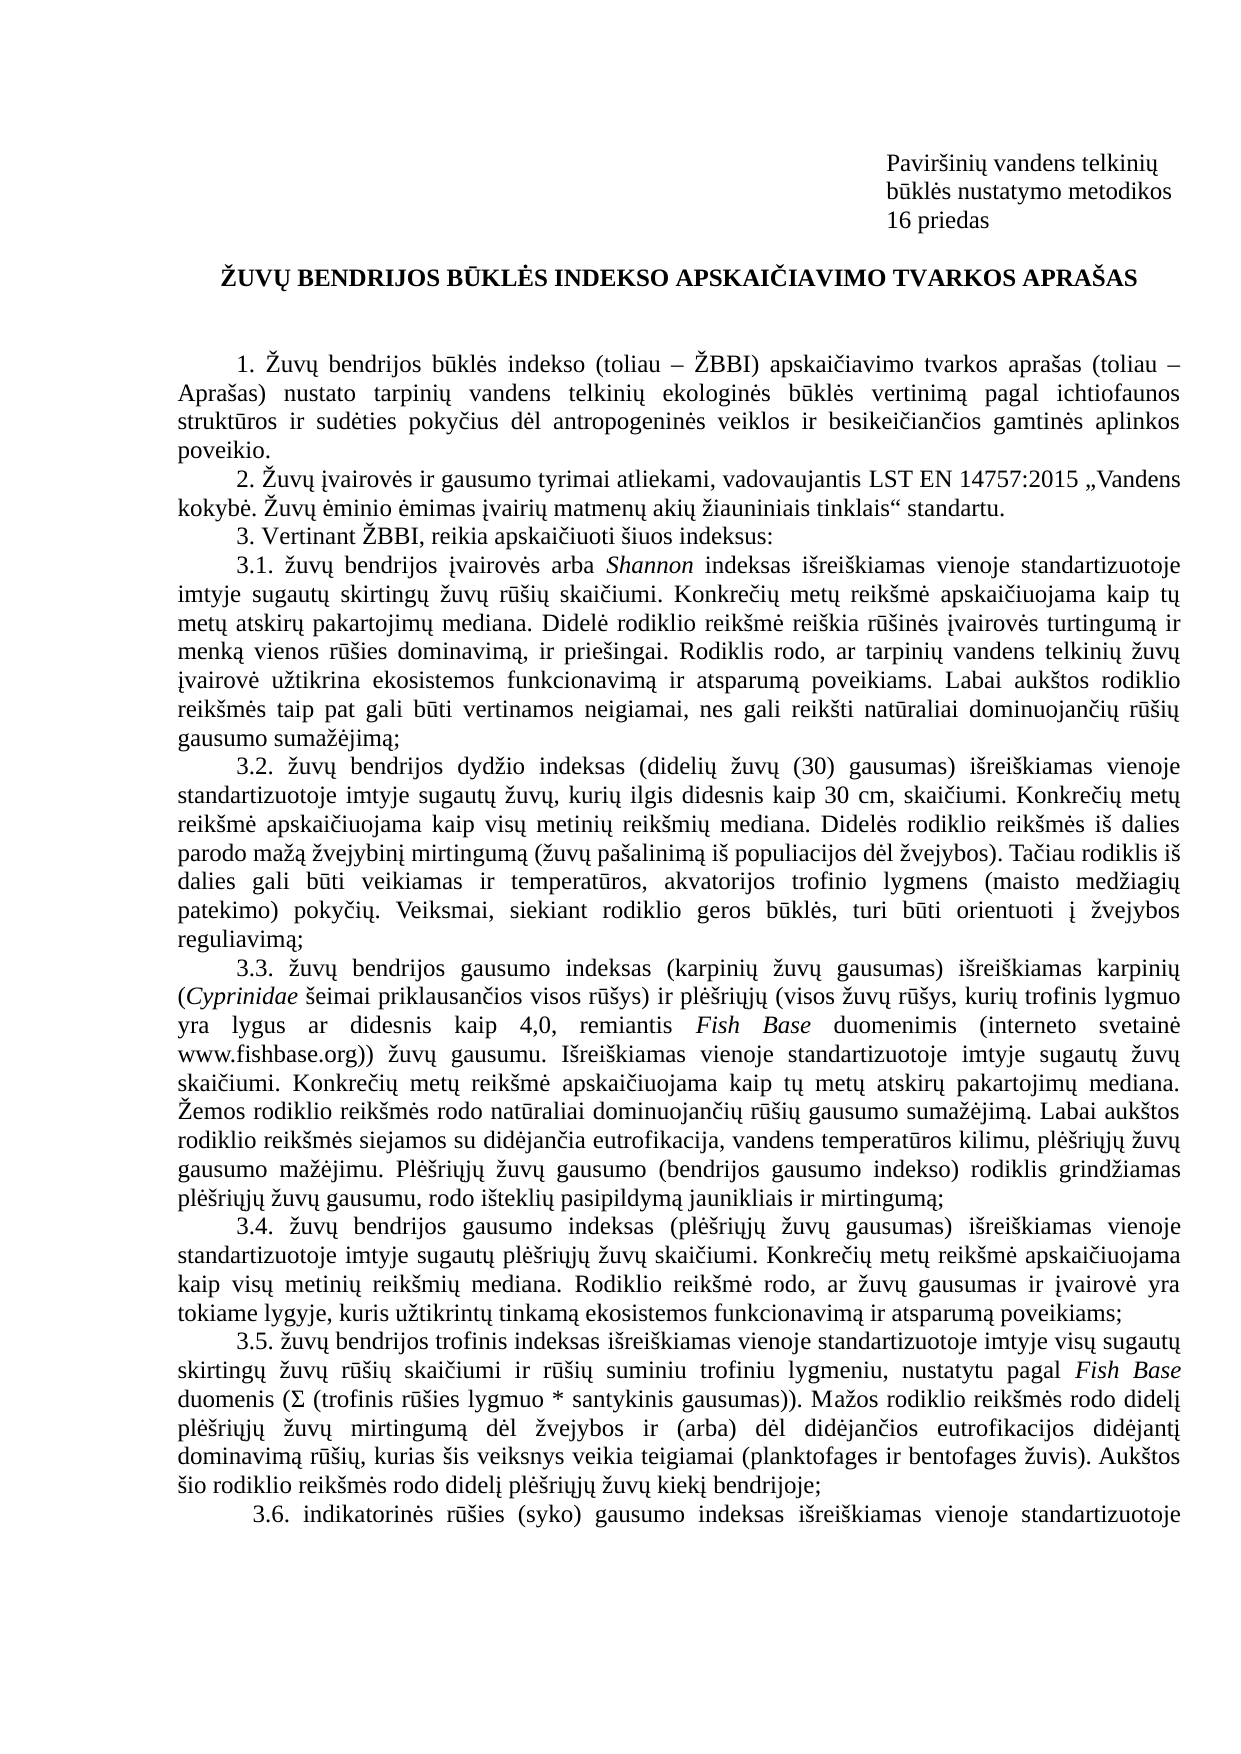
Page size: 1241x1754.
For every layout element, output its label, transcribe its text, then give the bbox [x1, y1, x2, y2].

text 3.2. žuvų bendrijos dydžio indeksas (didelių žuvų (30) gausumas) išreiškiamas vienoje standartizuotoje imtyje sugautų žuvų, kurių ilgis didesnis kaip 30 cm, skaičiumi. Konkrečių metų reikšmė apskaičiuojama kaip visų metinių reikšmių mediana. Didelės rodiklio reikšmės iš dalies parodo mažą žvejybinį mirtingumą (žuvų pašalinimą iš populiacijos dėl žvejybos). Tačiau rodiklis iš dalies gali būti veikiamas ir temperatūros, akvatorijos trofinio lygmens (maisto medžiagių patekimo) pokyčių. Veiksmai, siekiant rodiklio geros būklės, turi būti orientuoti į žvejybos reguliavimą; [177, 751, 1181, 953]
text 3.3. žuvų bendrijos gausumo indeksas (karpinių žuvų gausumas) išreiškiamas karpinių (Cyprinidae šeimai priklausančios visos rūšys) ir plėšriųjų (visos žuvų rūšys, kurių trofinis lygmuo yra lygus ar didesnis kaip 4,0, remiantis Fish Base duomenimis (interneto svetainė www.fishbase.org)) žuvų gausumu. Išreiškiamas vienoje standartizuotoje imtyje sugautų žuvų skaičiumi. Konkrečių metų reikšmė apskaičiuojama kaip tų metų atskirų pakartojimų mediana. Žemos rodiklio reikšmės rodo natūraliai dominuojančių rūšių gausumo sumažėjimą. Labai aukštos rodiklio reikšmės siejamos su didėjančia eutrofikacija, vandens temperatūros kilimu, plėšriųjų žuvų gausumo mažėjimu. Plėšriųjų žuvų gausumo (bendrijos gausumo indekso) rodiklis grindžiamas plėšriųjų žuvų gausumu, rodo išteklių pasipildymą jaunikliais ir mirtingumą; [177, 953, 1181, 1211]
text 16 priedas [886, 205, 1181, 234]
text ŽUVŲ BENDRIJOS BŪKLĖS INDEKSO APSKAIČIAVIMO TVARKOS APRAŠAS [177, 263, 1181, 291]
text 3. Vertinant ŽBBI, reikia apskaičiuoti šiuos indeksus: [177, 521, 1181, 550]
text 3.5. žuvų bendrijos trofinis indeksas išreiškiamas vienoje standartizuotoje imtyje visų sugautų skirtingų žuvų rūšių skaičiumi ir rūšių suminiu trofiniu lygmeniu, nustatytu pagal Fish Base duomenis (Ʃ (trofinis rūšies lygmuo * santykinis gausumas)). Mažos rodiklio reikšmės rodo didelį plėšriųjų žuvų mirtingumą dėl žvejybos ir (arba) dėl didėjančios eutrofikacijos didėjantį dominavimą rūšių, kurias šis veiksnys veikia teigiamai (planktofages ir bentofages žuvis). Aukštos šio rodiklio reikšmės rodo didelį plėšriųjų žuvų kiekį bendrijoje; [177, 1326, 1181, 1499]
text Paviršinių vandens telkinių [886, 148, 1181, 176]
text 3.4. žuvų bendrijos gausumo indeksas (plėšriųjų žuvų gausumas) išreiškiamas vienoje standartizuotoje imtyje sugautų plėšriųjų žuvų skaičiumi. Konkrečių metų reikšmė apskaičiuojama kaip visų metinių reikšmių mediana. Rodiklio reikšmė rodo, ar žuvų gausumas ir įvairovė yra tokiame lygyje, kuris užtikrintų tinkamą ekosistemos funkcionavimą ir atsparumą poveikiams; [177, 1211, 1181, 1326]
text 2. Žuvų įvairovės ir gausumo tyrimai atliekami, vadovaujantis LST EN 14757:2015 „Vandens kokybė. Žuvų ėminio ėmimas įvairių matmenų akių žiauniniais tinklais“ standartu. [177, 464, 1181, 521]
text 3.6. indikatorinės rūšies (syko) gausumo indeksas išreiškiamas vienoje standartizuotoje [177, 1499, 1181, 1528]
text 1. Žuvų bendrijos būklės indekso (toliau – ŽBBI) apskaičiavimo tvarkos aprašas (toliau – Aprašas) nustato tarpinių vandens telkinių ekologinės būklės vertinimą pagal ichtiofaunos struktūros ir sudėties pokyčius dėl antropogeninės veiklos ir besikeičiančios gamtinės aplinkos poveikio. [177, 349, 1181, 464]
text būklės nustatymo metodikos [886, 176, 1181, 205]
text 3.1. žuvų bendrijos įvairovės arba Shannon indeksas išreiškiamas vienoje standartizuotoje imtyje sugautų skirtingų žuvų rūšių skaičiumi. Konkrečių metų reikšmė apskaičiuojama kaip tų metų atskirų pakartojimų mediana. Didelė rodiklio reikšmė reiškia rūšinės įvairovės turtingumą ir menką vienos rūšies dominavimą, ir priešingai. Rodiklis rodo, ar tarpinių vandens telkinių žuvų įvairovė užtikrina ekosistemos funkcionavimą ir atsparumą poveikiams. Labai aukštos rodiklio reikšmės taip pat gali būti vertinamos neigiamai, nes gali reikšti natūraliai dominuojančių rūšių gausumo sumažėjimą; [177, 550, 1181, 751]
